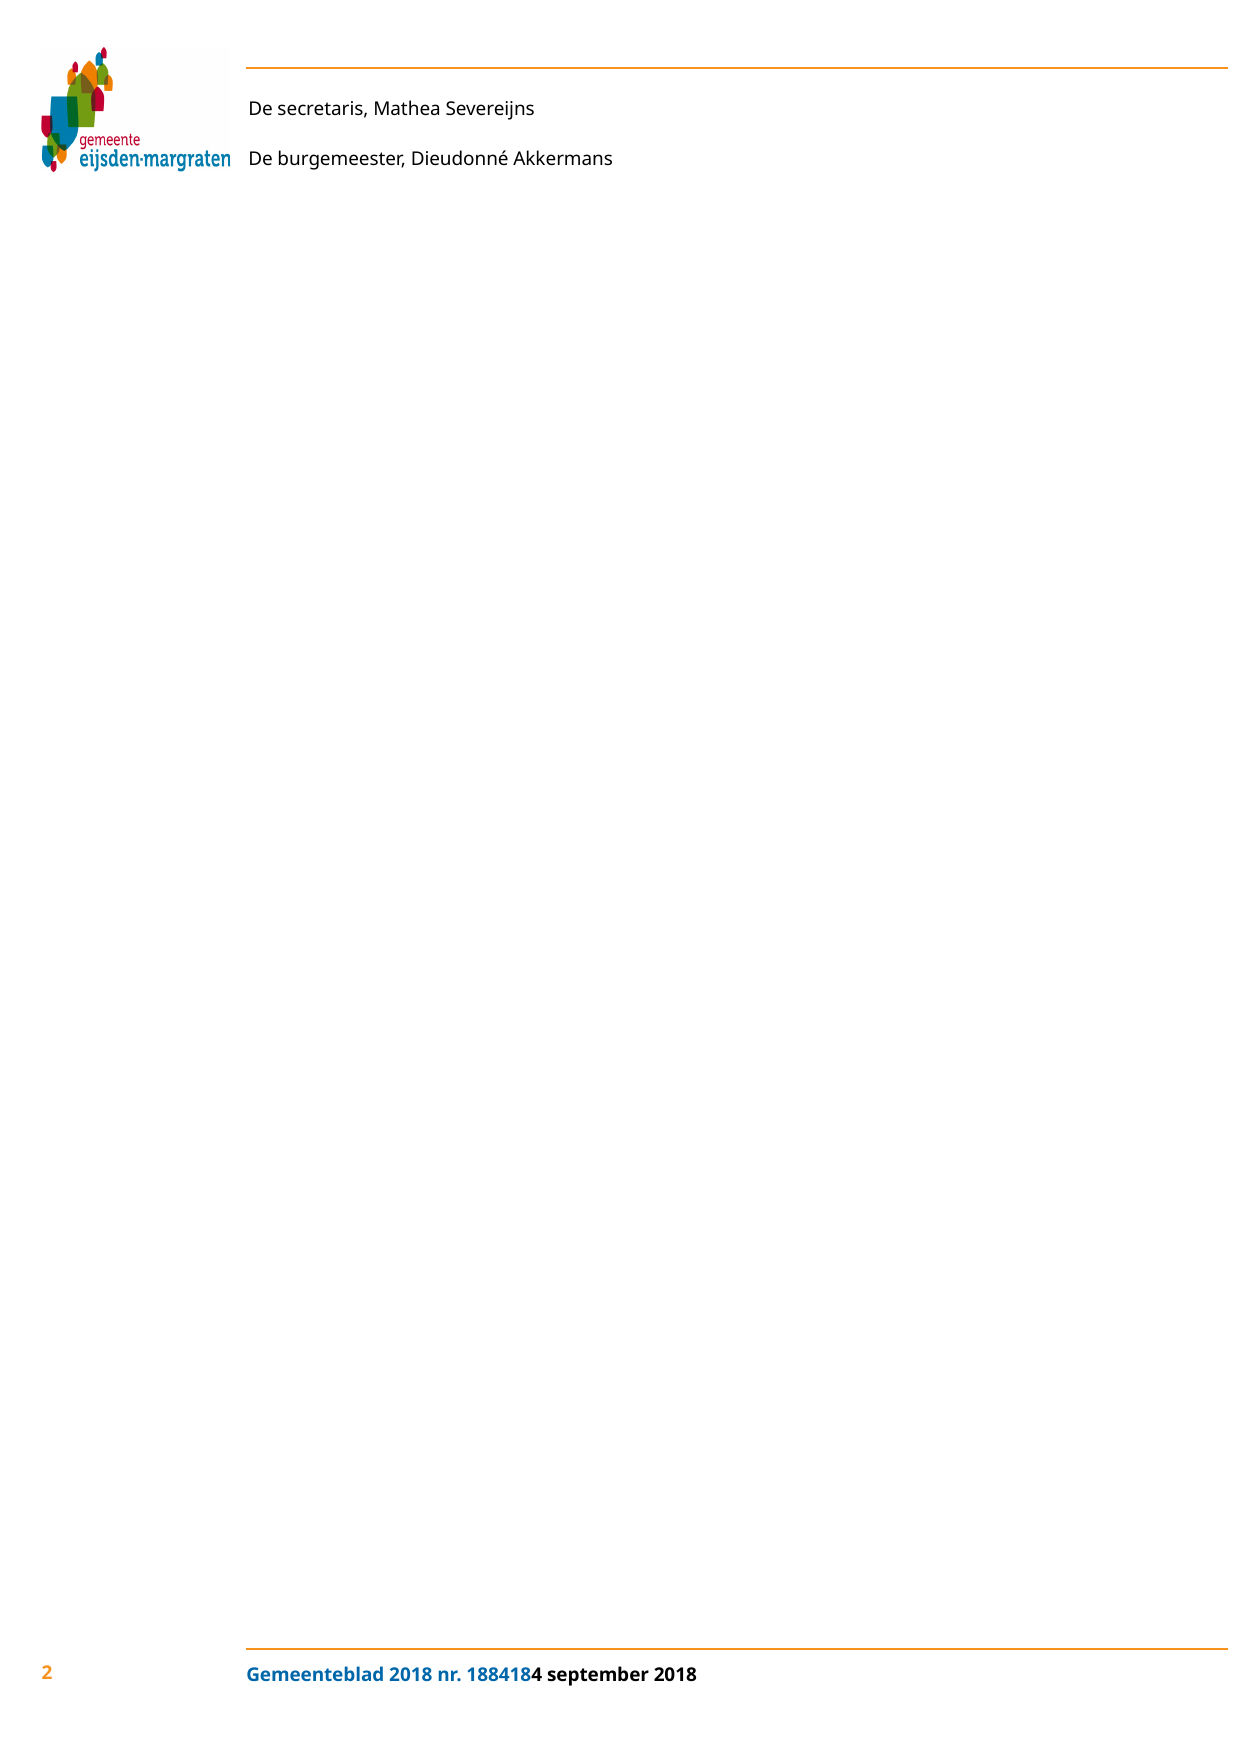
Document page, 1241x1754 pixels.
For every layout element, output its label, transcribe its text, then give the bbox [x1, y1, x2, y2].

text De secretaris, Mathea Severeijns [248, 95, 1152, 121]
picture [41, 47, 231, 172]
text De burgemeester, Dieudonné Akkermans [248, 145, 1152, 171]
